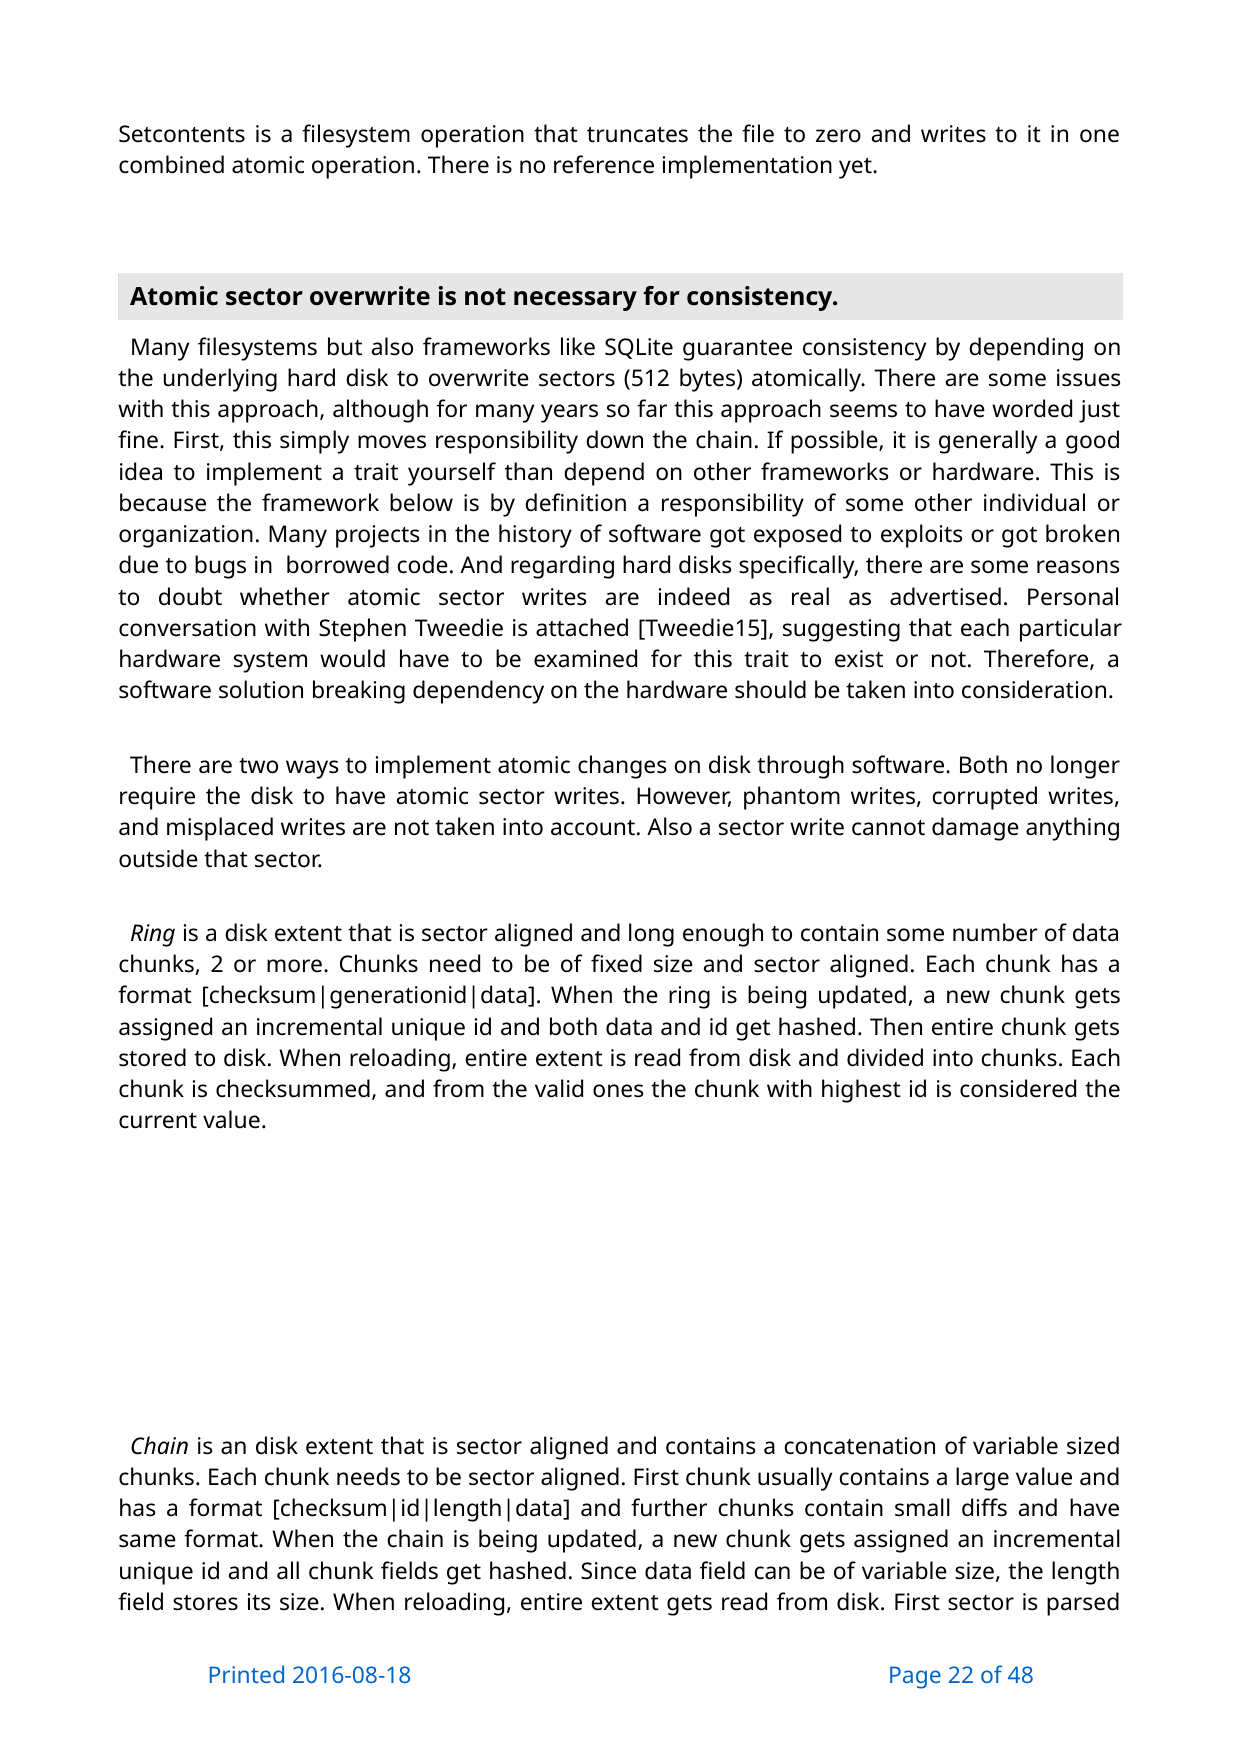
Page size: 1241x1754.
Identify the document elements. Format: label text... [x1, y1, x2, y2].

text Setcontents is a filesystem operation that truncates the file to zero and writes to it in one combined atomic operation. There is no reference implementation yet. [118, 118, 1122, 181]
text Chain is an disk extent that is sector aligned and contains a concatenation of variable sized chunks. Each chunk needs to be sector aligned. First chunk usually contains a large value and has a format [checksum|id|length|data] and further chunks contain small diffs and have same format. When the chain is being updated, a new chunk gets assigned an incremental unique id and all chunk fields get hashed. Since data field can be of variable size, the length field stores its size. When reloading, entire extent gets read from disk. First sector is parsed [118, 1430, 1122, 1617]
text Ring is a disk extent that is sector aligned and long enough to contain some number of data chunks, 2 or more. Chunks need to be of fixed size and sector aligned. Each chunk has a format [checksum|generationid|data]. When the ring is being updated, a new chunk gets assigned an incremental unique id and both data and id get hashed. Then entire chunk gets stored to disk. When reloading, entire extent is read from disk and divided into chunks. Each chunk is checksummed, and from the valid ones the chunk with highest id is considered the current value. [118, 917, 1122, 1136]
subtitle Atomic sector overwrite is not necessary for consistency. [119, 274, 1122, 319]
text Many filesystems but also frameworks like SQLite guarantee consistency by depending on the underlying hard disk to overwrite sectors (512 bytes) atomically. There are some issues with this approach, although for many years so far this approach seems to have worded just fine. First, this simply moves responsibility down the chain. If possible, it is generally a good idea to implement a trait yourself than depend on other frameworks or hardware. This is because the framework below is by definition a responsibility of some other individual or organization. Many projects in the history of software got exposed to exploits or got broken due to bugs in borrowed code. And regarding hard disks specifically, there are some reasons to doubt whether atomic sector writes are indeed as real as advertised. Personal conversation with Stephen Tweedie is attached [Tweedie15], suggesting that each particular hardware system would have to be examined for this trait to exist or not. Therefore, a software solution breaking dependency on the hardware should be taken into consideration. [118, 331, 1122, 706]
text There are two ways to implement atomic changes on disk through software. Both no longer require the disk to have atomic sector writes. However, phantom writes, corrupted writes, and misplaced writes are not taken into account. Also a sector write cannot damage anything outside that sector. [118, 749, 1122, 874]
